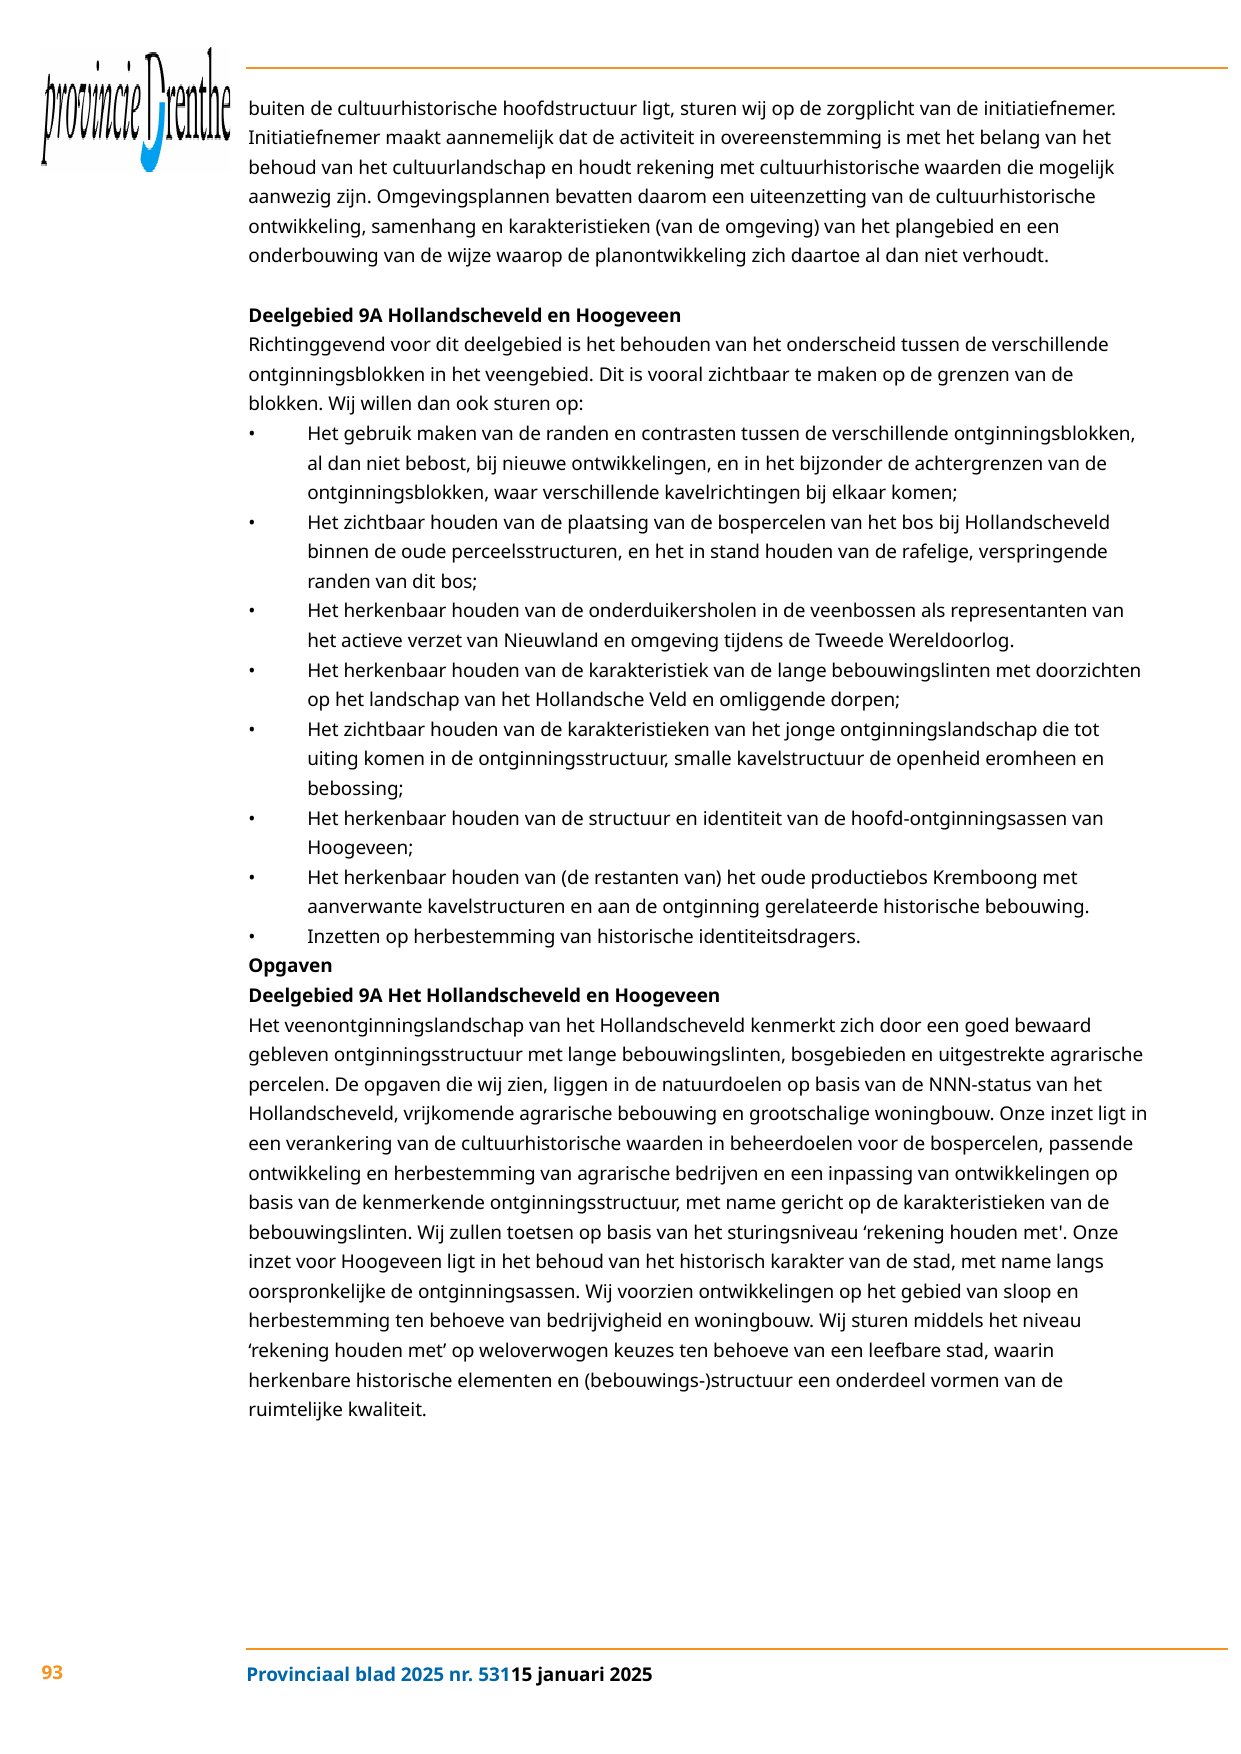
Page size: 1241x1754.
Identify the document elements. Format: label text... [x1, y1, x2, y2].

list Het herkenbaar houden van de structuur en identiteit van de hoofd-ontginningsassen van Hoogeveen; [248, 805, 1152, 860]
list Het herkenbaar houden van de karakteristiek van de lange bebouwingslinten met doorzichten op het landschap van het Hollandsche Veld en omliggende dorpen; [248, 657, 1152, 712]
picture [41, 47, 231, 172]
text Het veenontginningslandschap van het Hollandscheveld kenmerkt zich door een goed bewaard gebleven ontginningsstructuur met lange bebouwingslinten, bosgebieden en uitgestrekte agrarische percelen. De opgaven die wij zien, liggen in de natuurdoelen op basis van de NNN-status van het Hollandscheveld, vrijkomende agrarische bebouwing en grootschalige woningbouw. Onze inzet ligt in een verankering van de cultuurhistorische waarden in beheerdoelen voor de bospercelen, passende ontwikkeling en herbestemming van agrarische bedrijven en een inpassing van ontwikkelingen op basis van de kenmerkende ontginningsstructuur, met name gericht op de karakteristieken van de bebouwingslinten. Wij zullen toetsen op basis van het sturingsniveau ‘rekening houden met'. Onze inzet voor Hoogeveen ligt in het behoud van het historisch karakter van de stad, met name langs oorspronkelijke de ontginningsassen. Wij voorzien ontwikkelingen op het gebied van sloop en herbestemming ten behoeve van bedrijvigheid en woningbouw. Wij sturen middels het niveau ‘rekening houden met’ op weloverwogen keuzes ten behoeve van een leefbare stad, waarin herkenbare historische elementen en (bebouwings-)structuur een onderdeel vormen van de ruimtelijke kwaliteit. [248, 1012, 1152, 1422]
list Het zichtbaar houden van de plaatsing van de bospercelen van het bos bij Hollandscheveld binnen de oude perceelsstructuren, en het in stand houden van de rafelige, verspringende randen van dit bos; [248, 509, 1152, 594]
text Deelgebied 9A Het Hollandscheveld en Hoogeveen [248, 982, 1152, 1008]
text buiten de cultuurhistorische hoofdstructuur ligt, sturen wij op de zorgplicht van de initiatiefnemer. Initiatiefnemer maakt aannemelijk dat de activiteit in overeenstemming is met het belang van het behoud van het cultuurlandschap en houdt rekening met cultuurhistorische waarden die mogelijk aanwezig zijn. Omgevingsplannen bevatten daarom een uiteenzetting van de cultuurhistorische ontwikkeling, samenhang en karakteristieken (van de omgeving) van het plangebied en een onderbouwing van de wijze waarop de planontwikkeling zich daartoe al dan niet verhoudt. [248, 95, 1152, 268]
text Deelgebied 9A Hollandscheveld en Hoogeveen [248, 302, 1152, 328]
list Het herkenbaar houden van de onderduikersholen in de veenbossen als representanten van het actieve verzet van Nieuwland en omgeving tijdens de Tweede Wereldoorlog. [248, 598, 1152, 653]
list Het zichtbaar houden van de karakteristieken van het jonge ontginningslandschap die tot uiting komen in de ontginningsstructuur, smalle kavelstructuur de openheid eromheen en bebossing; [248, 716, 1152, 801]
list Het herkenbaar houden van (de restanten van) het oude productiebos Kremboong met aanverwante kavelstructuren en aan de ontginning gerelateerde historische bebouwing. [248, 864, 1152, 919]
list Het gebruik maken van de randen en contrasten tussen de verschillende ontginningsblokken, al dan niet bebost, bij nieuwe ontwikkelingen, en in het bijzonder de achtergrenzen van de ontginningsblokken, waar verschillende kavelrichtingen bij elkaar komen; [248, 420, 1152, 505]
list Inzetten op herbestemming van historische identiteitsdragers. [248, 923, 1152, 949]
text Richtinggevend voor dit deelgebied is het behouden van het onderscheid tussen de verschillende ontginningsblokken in het veengebied. Dit is vooral zichtbaar te maken op de grenzen van de blokken. Wij willen dan ook sturen op: [248, 331, 1152, 416]
text Opgaven [248, 953, 1152, 978]
